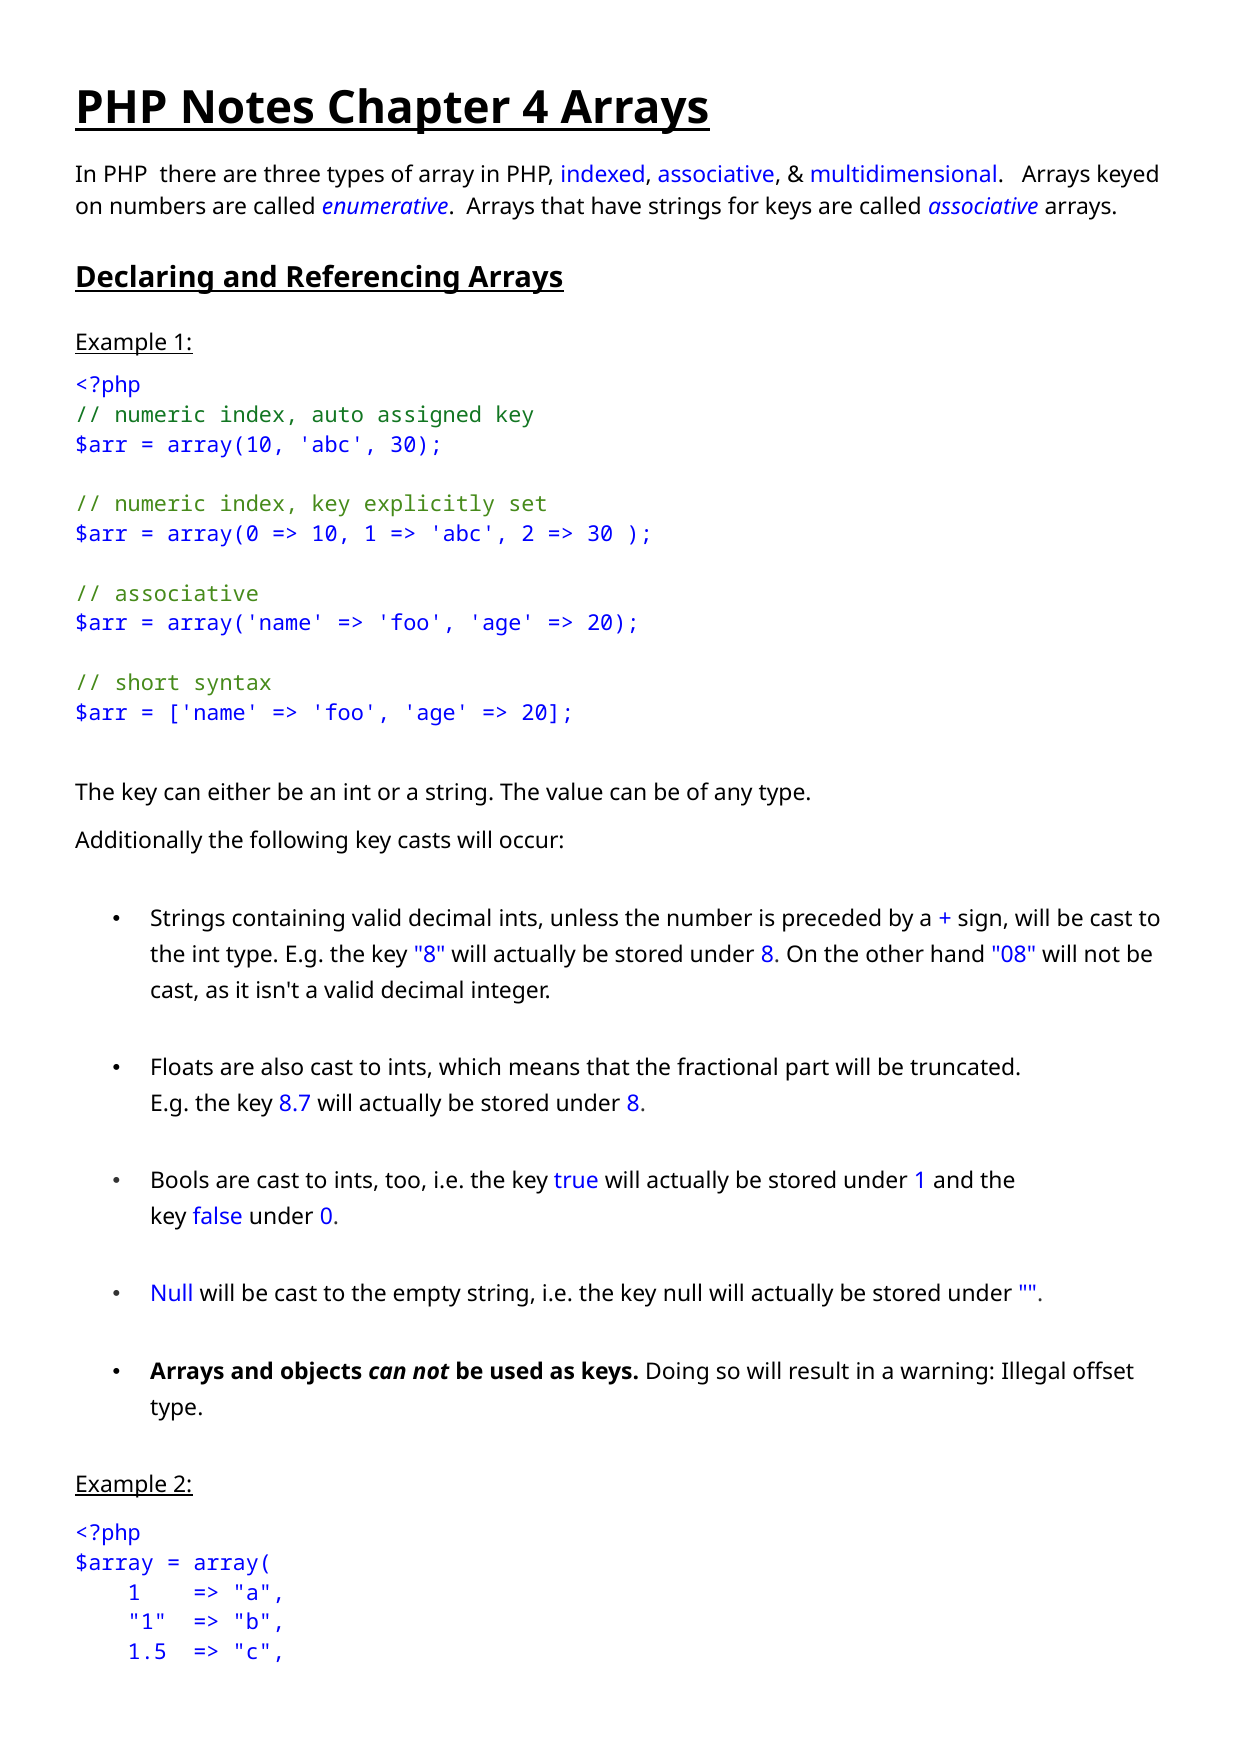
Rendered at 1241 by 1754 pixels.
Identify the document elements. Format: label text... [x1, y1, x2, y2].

text PHP Notes Chapter 4 Arrays [75, 75, 1166, 137]
text Additionally the following key casts will occur: [75, 824, 1166, 856]
text $arr = array('name' => 'foo', 'age' => 20); [75, 607, 1166, 637]
text $arr = array(10, 'abc', 30); [75, 429, 1166, 458]
text // numeric index, auto assigned key [75, 399, 1166, 429]
text $arr = array(0 => 10, 1 => 'abc', 2 => 30 ); [75, 518, 1166, 548]
text // short syntax [75, 667, 1166, 697]
text $arr = ['name' => 'foo', 'age' => 20]; [75, 697, 1166, 727]
text // associative [75, 578, 1166, 607]
text In PHP there are three types of array in PHP, indexed, associative, & multidimensional. Arrays keyed on numbers are called enumerative. Arrays that have strings for keys are called associative arrays. [75, 158, 1166, 221]
text The key can either be an int or a string. The value can be of any type. [75, 776, 1166, 807]
list Null will be cast to the empty string, i.e. the key null will actually be stored under "". [112, 1277, 1166, 1309]
list Arrays and objects can not be used as keys. Doing so will result in a warning: Illegal offset type. [112, 1355, 1166, 1422]
text Declaring and Referencing Arrays [75, 256, 1166, 296]
list Floats are also cast to ints, which means that the fractional part will be truncated. [112, 1051, 1166, 1082]
list Bools are cast to ints, too, i.e. the key true will actually be stored under 1 and the key false under 0. [112, 1164, 1166, 1231]
text <?php [75, 369, 1166, 399]
text <?php $array = array( 1 => "a", "1" => "b", 1.5 => "c", [75, 1517, 1166, 1666]
list E.g. the key 8.7 will actually be stored under 8. [112, 1087, 1166, 1118]
text Example 1: [75, 326, 1166, 357]
text // numeric index, key explicitly set [75, 488, 1166, 518]
list Strings containing valid decimal ints, unless the number is preceded by a + sign, will be cast to the int type. E.g. the key "8" will actually be stored under 8. On the other hand "08" will not be cast, as it isn't a valid decimal integer. [112, 902, 1166, 1005]
text Example 2: [75, 1468, 1166, 1499]
